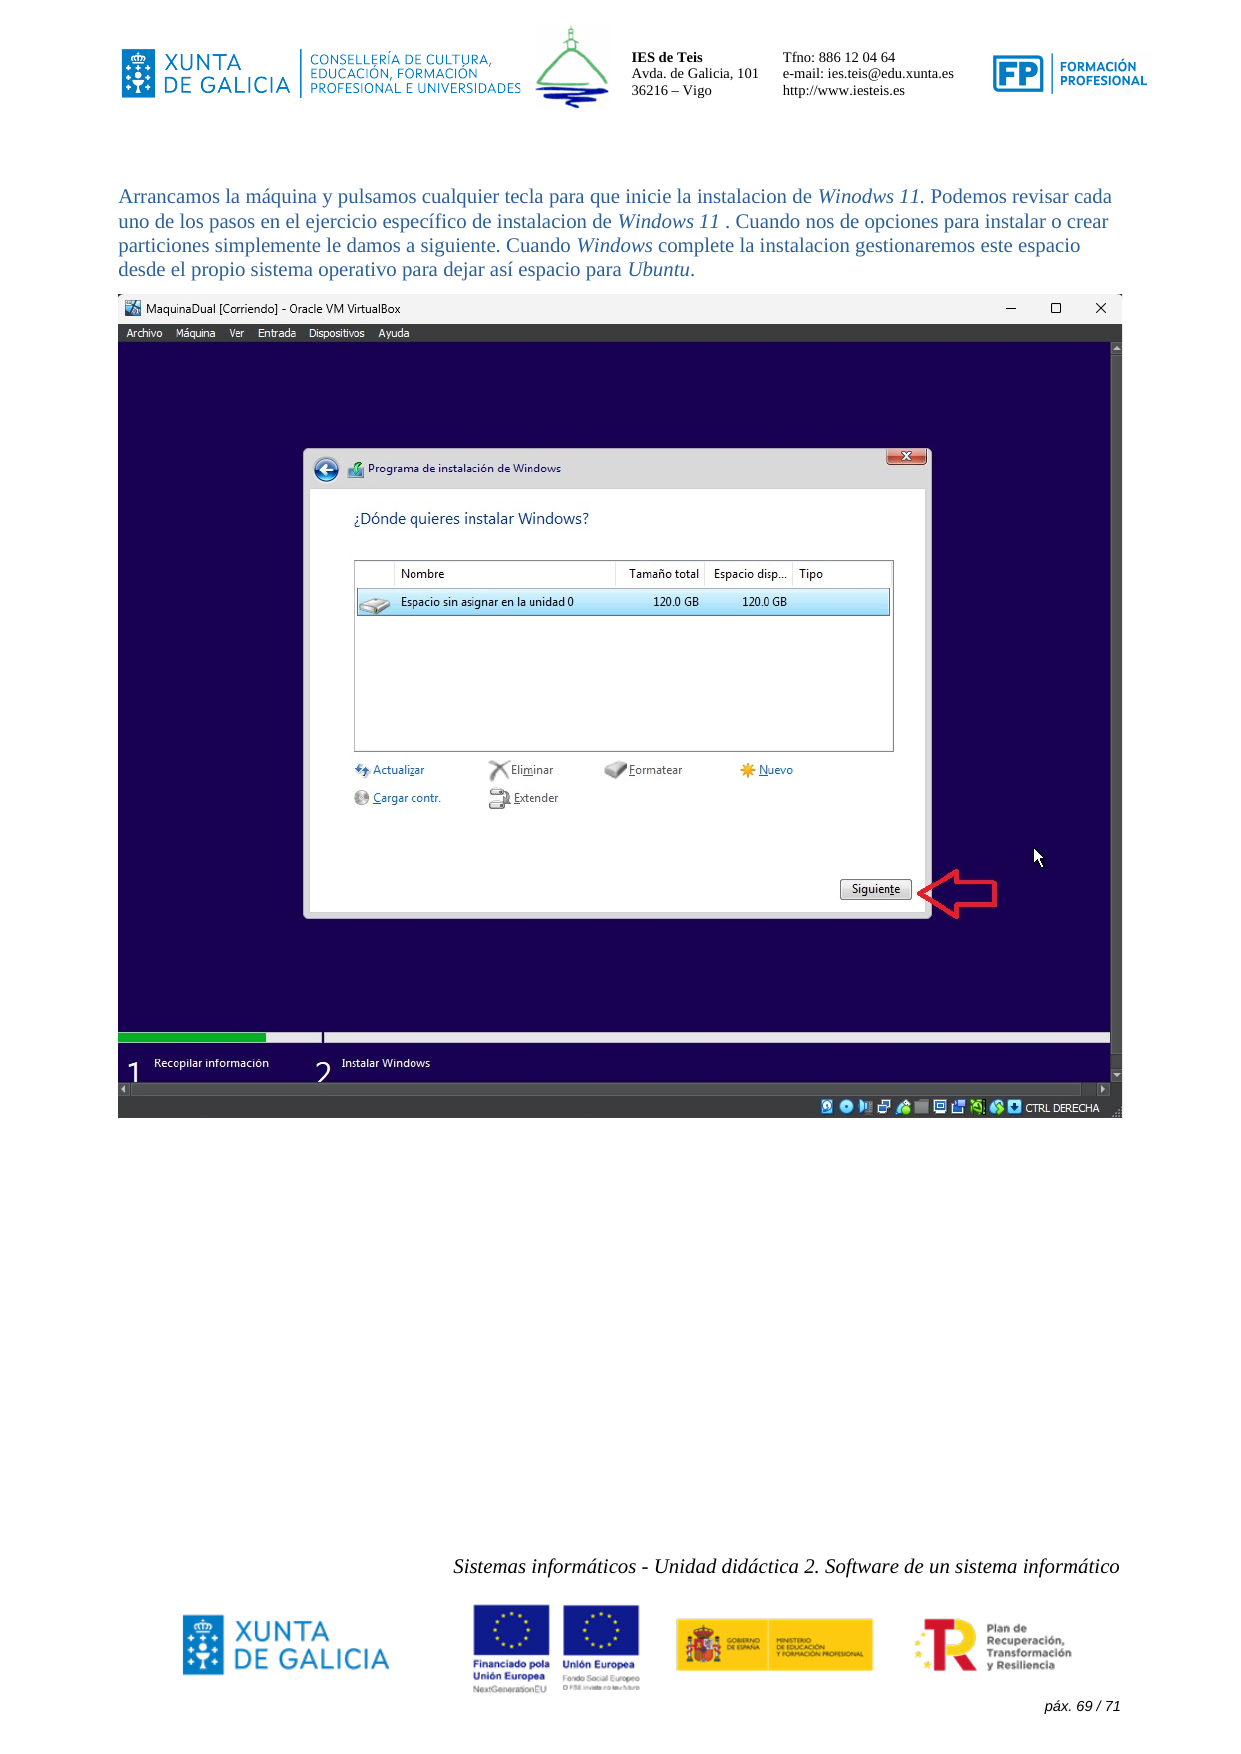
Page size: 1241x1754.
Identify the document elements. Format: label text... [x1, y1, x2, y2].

picture [989, 50, 1153, 97]
picture [182, 1593, 1085, 1700]
picture [121, 49, 521, 98]
picture [534, 25, 611, 110]
text Arrancamos la máquina y pulsamos cualquier tecla para que inicie la instalacion de Winodws 11. Podemos revisar cada uno de los pasos en el ejercicio específico de instalacion de Windows 11 . Cuando nos de opciones para instalar o crear particiones simplemente le damos a siguiente. Cuando Windows complete la instalacion gestionaremos este espacio desde el propio sistema operativo para dejar así espacio para Ubuntu. [118, 184, 1122, 281]
picture [118, 294, 1123, 1118]
